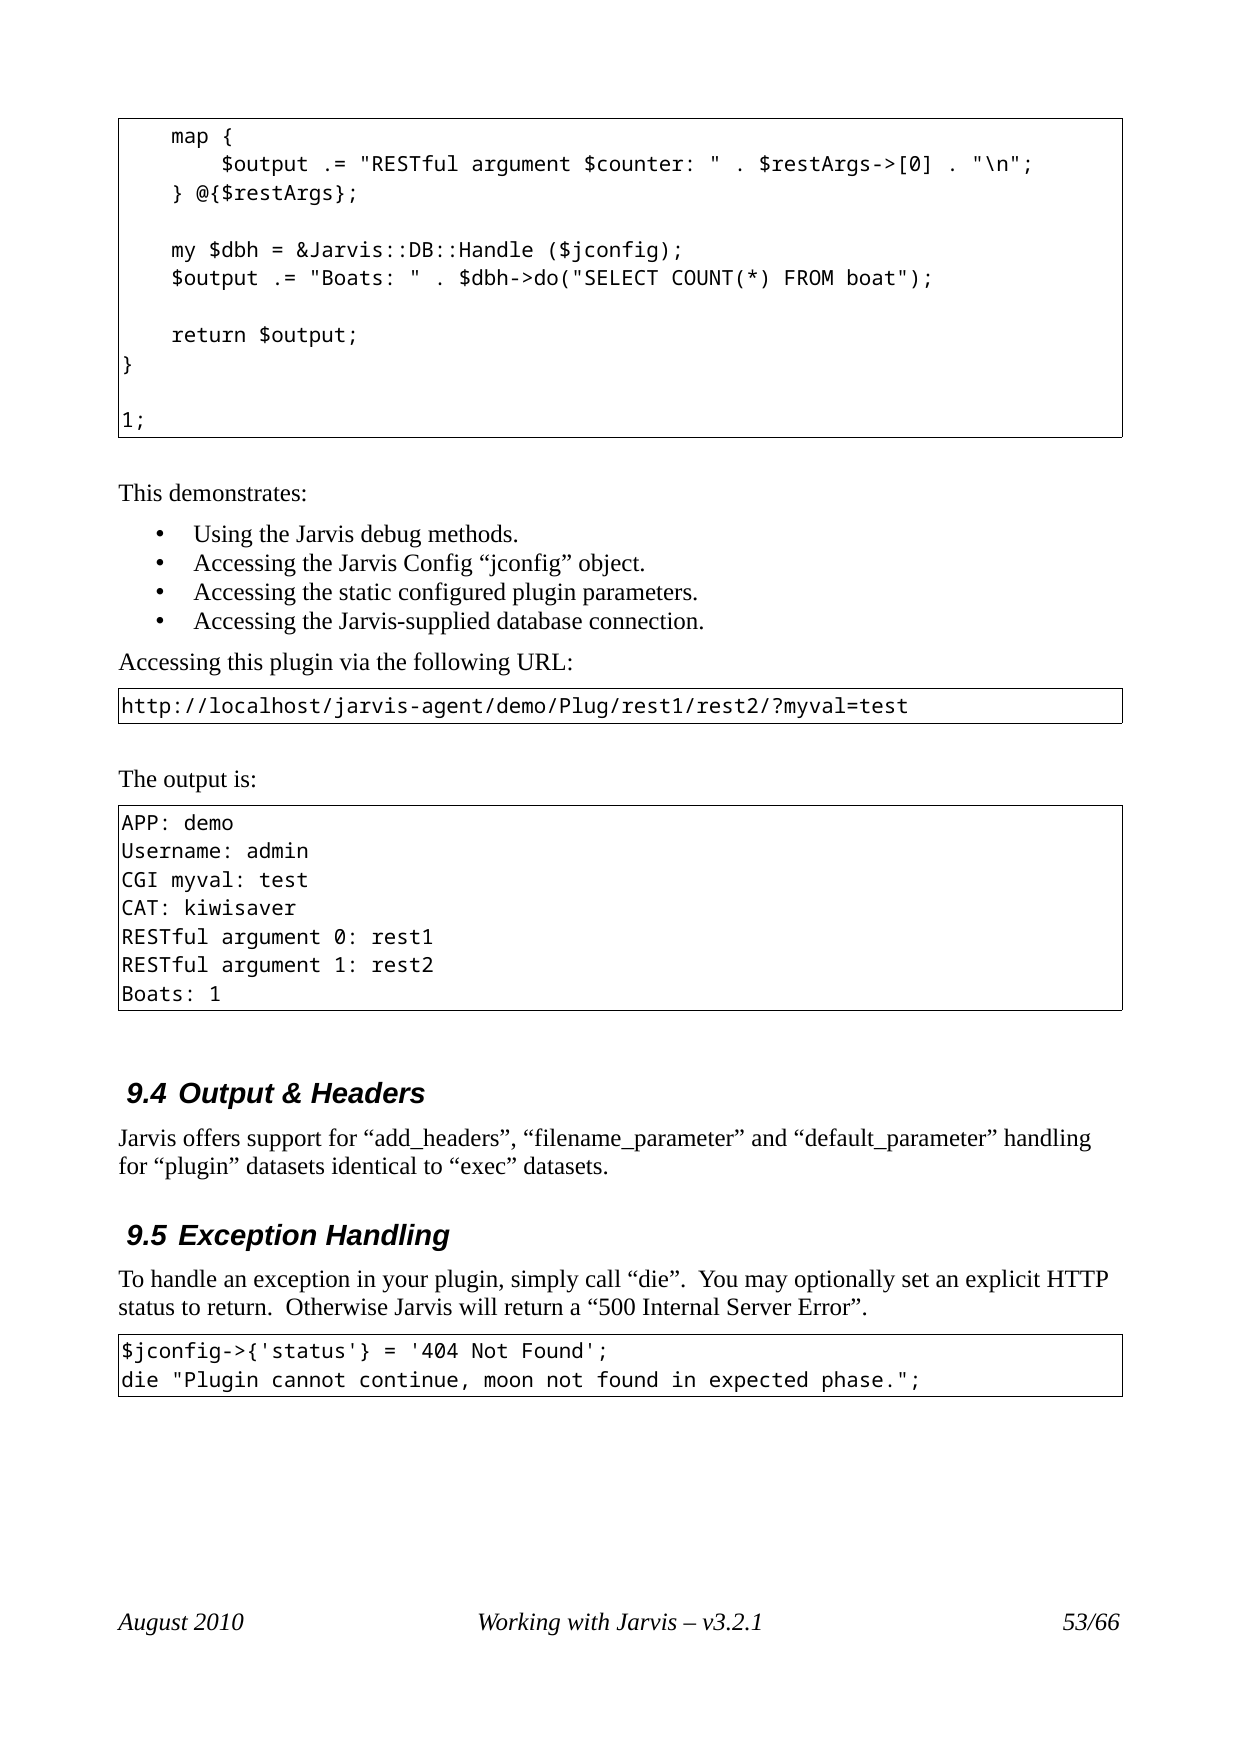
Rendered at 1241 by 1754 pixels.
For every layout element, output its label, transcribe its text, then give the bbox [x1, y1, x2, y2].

text return $output; [119, 317, 1122, 346]
text RESTful argument 1: rest2 [119, 947, 1122, 976]
text http://localhost/jarvis-agent/demo/Plug/rest1/rest2/?myval=test [119, 689, 1122, 723]
text Jarvis offers support for “add_headers”, “filename_parameter” and “default_parameter” handling for “plugin” datasets identical to “exec” datasets. [118, 1123, 1122, 1180]
text CGI myval: test [119, 862, 1122, 891]
text The output is: [118, 764, 1122, 793]
text } [119, 346, 1122, 377]
text $jconfig->{'status'} = '404 Not Found'; [119, 1335, 1122, 1362]
text 1; [119, 402, 1122, 437]
text RESTful argument 0: rest1 [119, 919, 1122, 947]
text $output .= "Boats: " . $dbh->do("SELECT COUNT(*) FROM boat"); [119, 260, 1122, 292]
list Accessing the static configured plugin parameters. [156, 577, 1122, 606]
text map { [119, 119, 1122, 147]
text CAT: kiwisaver [119, 891, 1122, 919]
list Accessing the Jarvis Config “jconfig” object. [156, 548, 1122, 577]
text To handle an exception in your plugin, simply call “die”. You may optionally set an explicit HTTP status to return. Otherwise Jarvis will return a “500 Internal Server Error”. [118, 1264, 1122, 1321]
text This demonstrates: [118, 478, 1122, 507]
text Boats: 1 [119, 976, 1122, 1010]
text my $dbh = &Jarvis::DB::Handle ($jconfig); [119, 232, 1122, 260]
text Username: admin [119, 834, 1122, 862]
text } @{$restArgs}; [119, 175, 1122, 206]
list Accessing the Jarvis-supplied database connection. [156, 606, 1122, 634]
text die "Plugin cannot continue, moon not found in expected phase."; [119, 1362, 1122, 1396]
text $output .= "RESTful argument $counter: " . $restArgs->[0] . "\n"; [119, 147, 1122, 175]
text APP: demo [119, 806, 1122, 834]
list Using the Jarvis debug methods. [156, 519, 1122, 548]
subtitle Output & Headers [118, 1077, 1122, 1110]
subtitle Exception Handling [118, 1218, 1122, 1251]
text Accessing this plugin via the following URL: [118, 647, 1122, 676]
